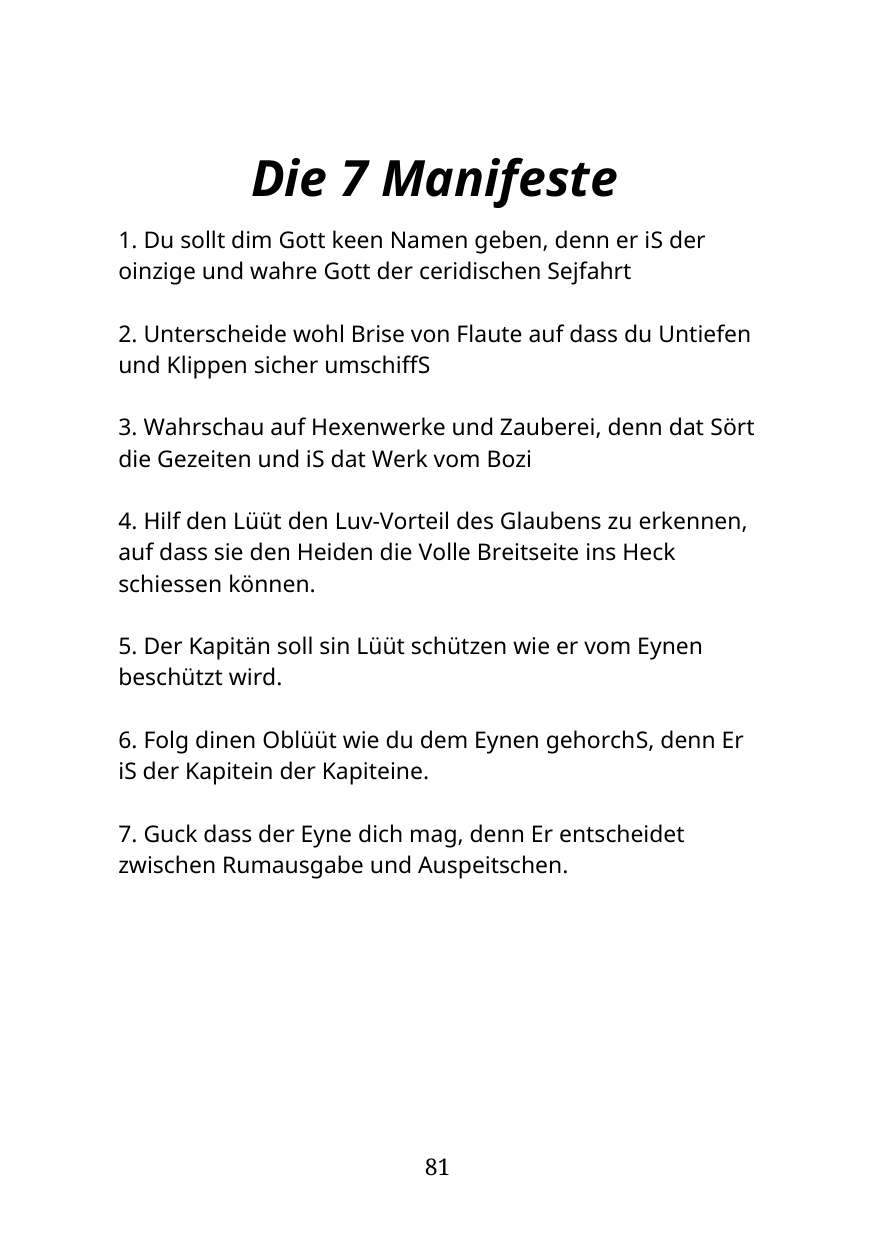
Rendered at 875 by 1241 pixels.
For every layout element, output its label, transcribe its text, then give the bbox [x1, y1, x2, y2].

text 4. Hilf den Lüüt den Luv-Vorteil des Glaubens zu erkennen, auf dass sie den Heiden die Volle Breitseite ins Heck schiessen können. [118, 505, 756, 599]
text 1. Du sollt dim Gott keen Namen geben, denn er iS der oinzige und wahre Gott der ceridischen Sejfahrt [118, 224, 756, 286]
text 5. Der Kapitän soll sin Lüüt schützen wie er vom Eynen beschützt wird. [118, 630, 756, 692]
text 6. Folg dinen Oblüüt wie du dem Eynen gehorchS, denn Er iS der Kapitein der Kapiteine. [118, 724, 756, 786]
text 3. Wahrschau auf Hexenwerke und Zauberei, denn dat Sört die Gezeiten und iS dat Werk vom Bozi [118, 411, 756, 474]
text 2. Unterscheide wohl Brise von Flaute auf dass du Untiefen und Klippen sicher umschiffS [118, 317, 756, 380]
text 7. Guck dass der Eyne dich mag, denn Er entscheidet zwischen Rumausgabe und Auspeitschen. [118, 817, 756, 880]
subtitle Die 7 Manifeste [118, 143, 756, 211]
